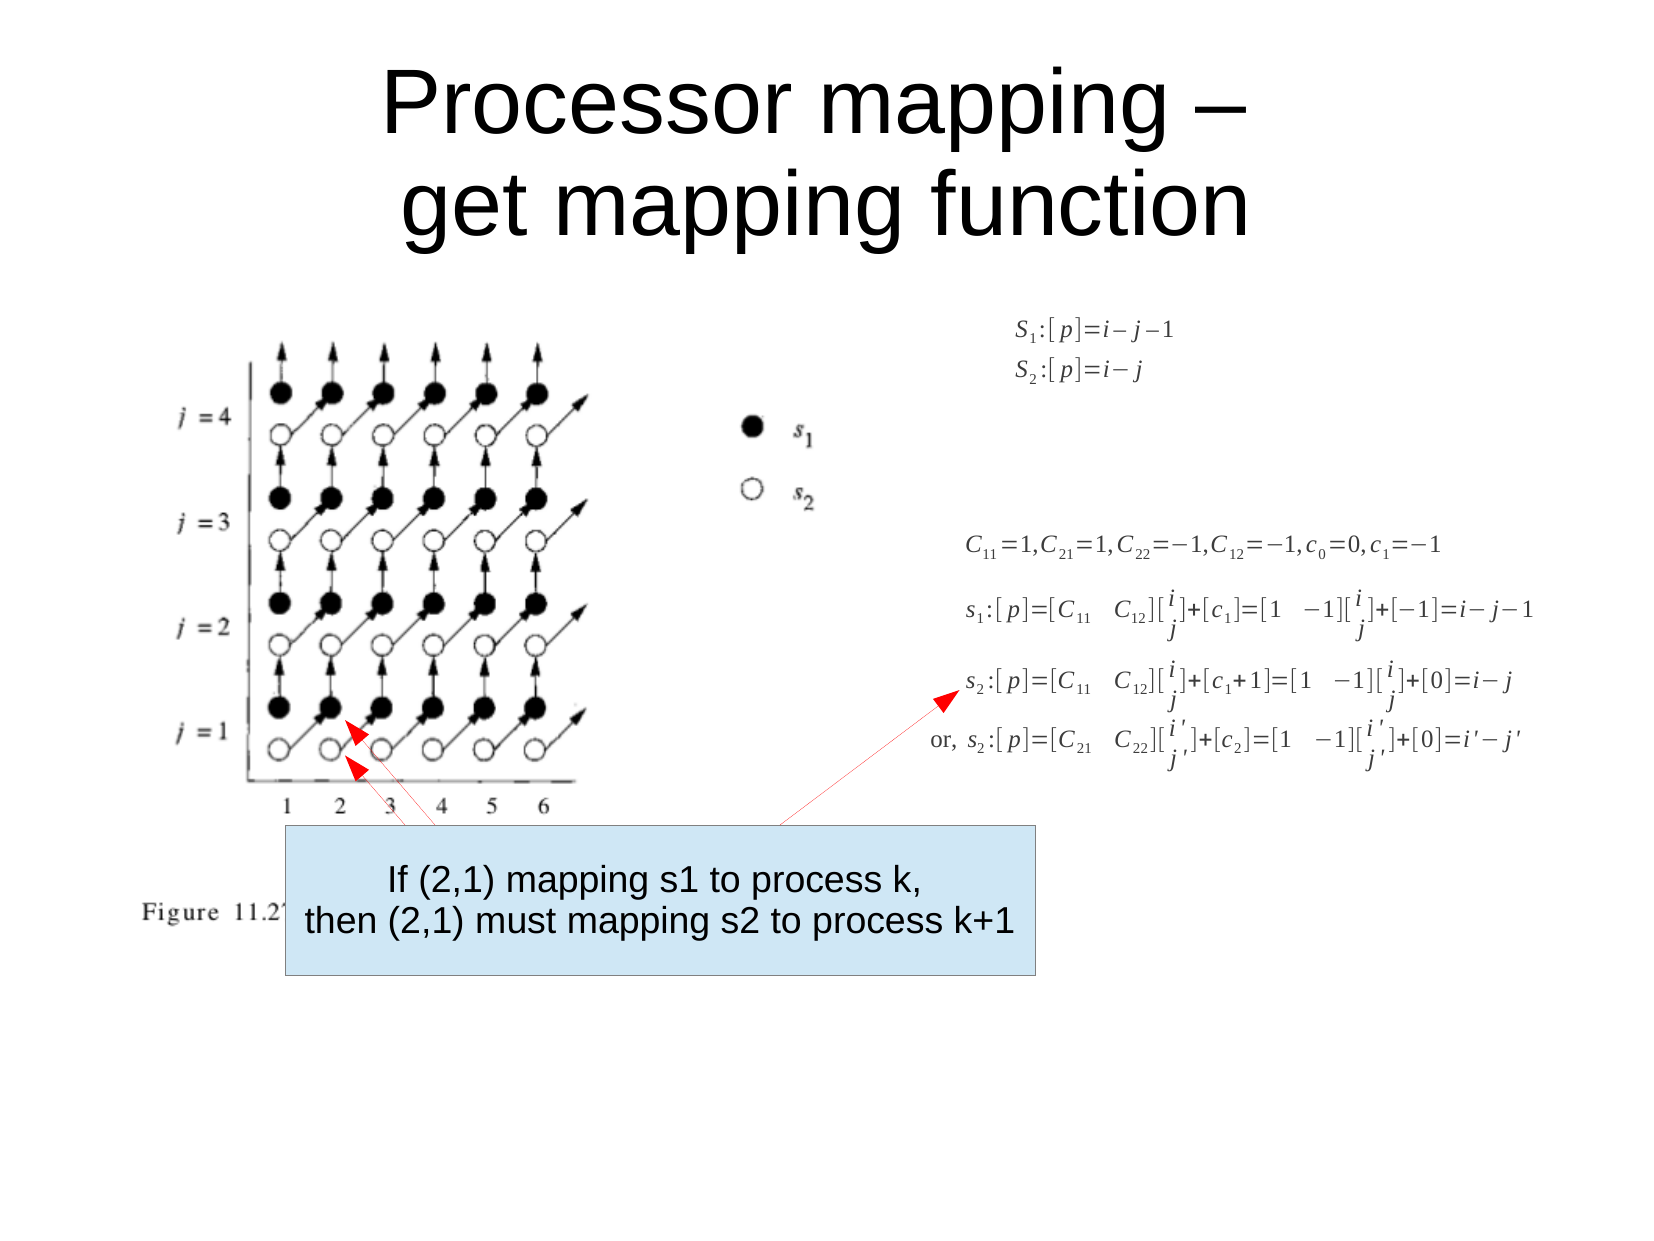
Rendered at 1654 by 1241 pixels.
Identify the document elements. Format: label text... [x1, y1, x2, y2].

title Processor mapping – get mapping function [82, 49, 1571, 257]
picture [782, 748, 884, 825]
chart [1009, 355, 1150, 388]
chart [924, 714, 1528, 772]
chart [958, 531, 1448, 563]
chart [959, 655, 1520, 713]
picture [97, 314, 884, 950]
chart [959, 584, 1540, 642]
text_box If (2,1) mapping s1 to process k, then (2,1) must mapping s2 to process k+1 [285, 825, 1036, 976]
chart [1009, 315, 1181, 348]
